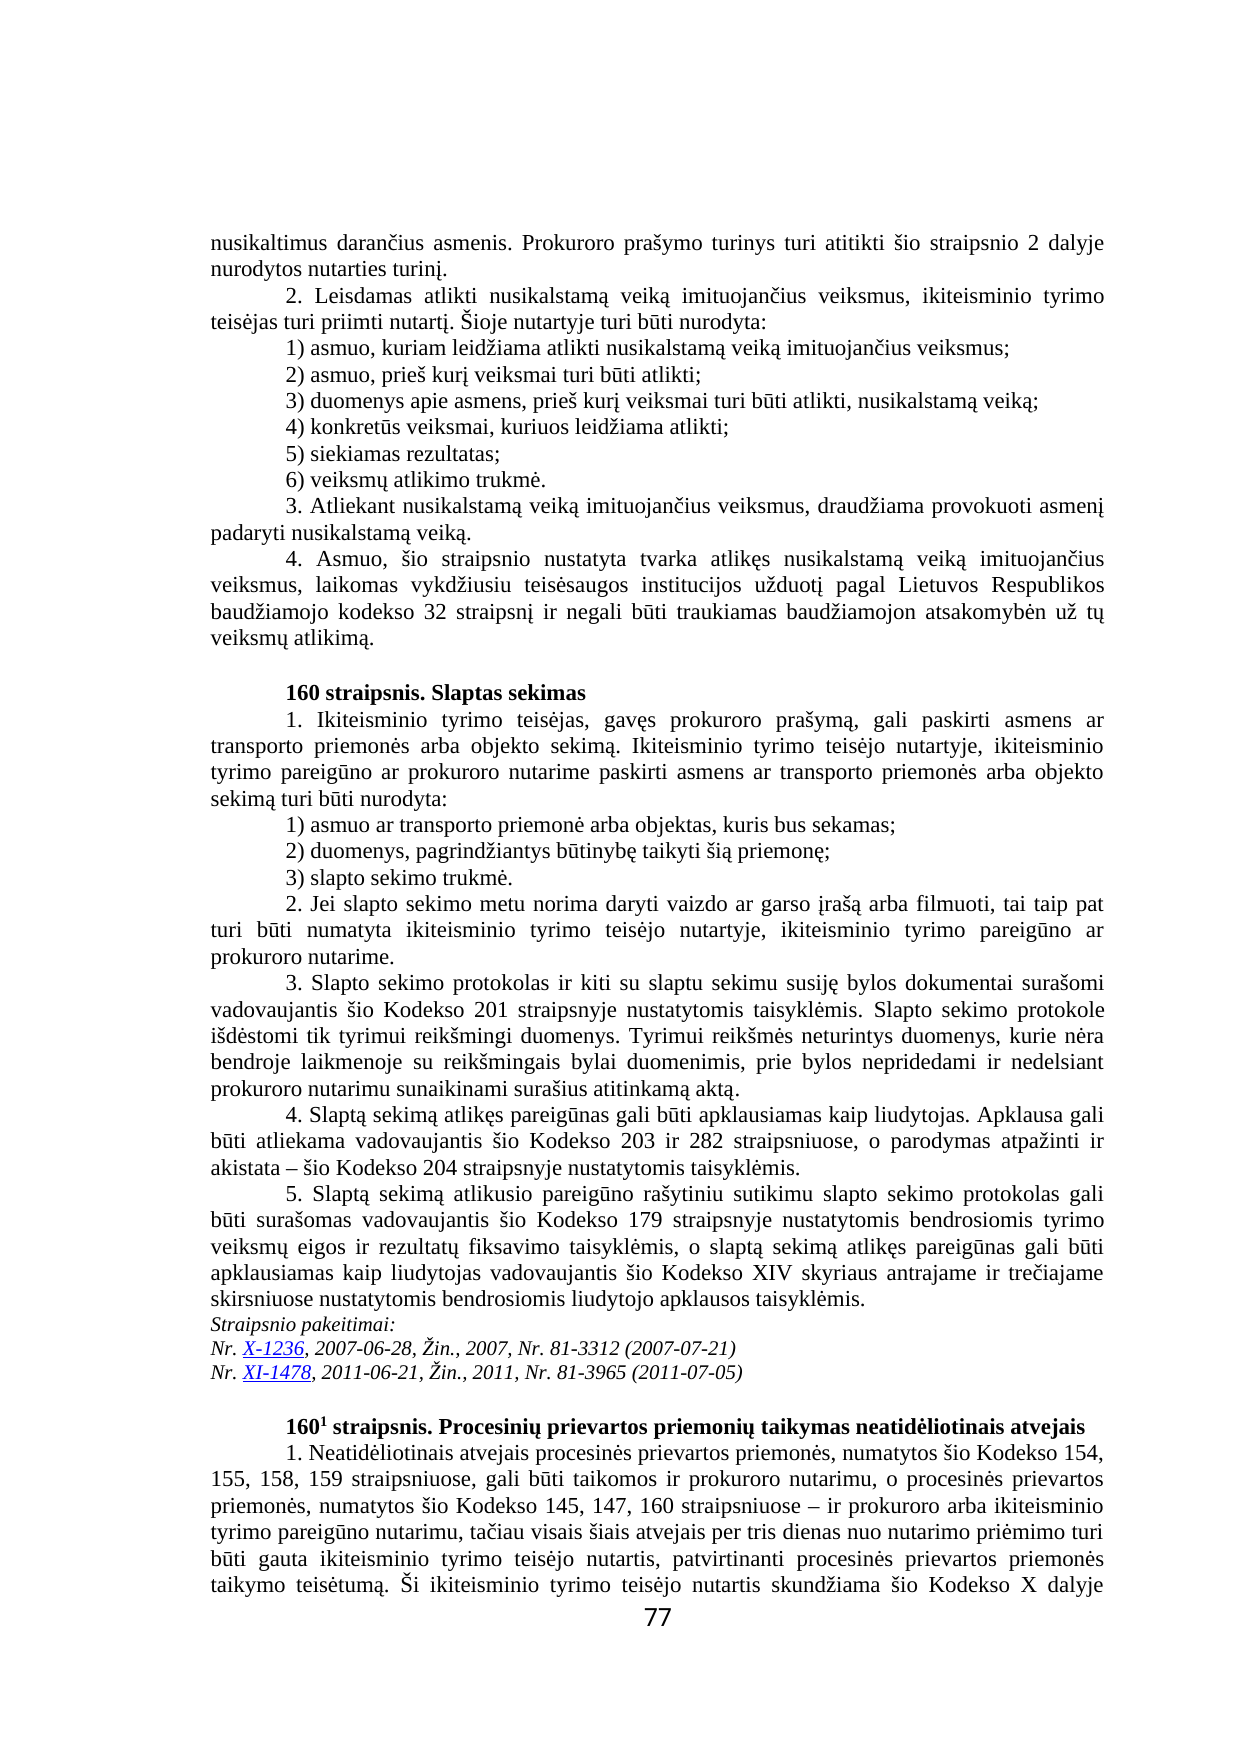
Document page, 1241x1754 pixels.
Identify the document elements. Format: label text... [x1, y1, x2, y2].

text Nr. X-1236, 2007-06-28, Žin., 2007, Nr. 81-3312 (2007-07-21) [210, 1336, 1105, 1360]
text 4. Slaptą sekimą atlikęs pareigūnas gali būti apklausiamas kaip liudytojas. Apklausa gali būti atliekama vadovaujantis šio Kodekso 203 ir 282 straipsniuose, o parodymas atpažinti ir akistata – šio Kodekso 204 straipsnyje nustatytomis taisyklėmis. [210, 1101, 1105, 1180]
text 3) duomenys apie asmens, prieš kurį veiksmai turi būti atlikti, nusikalstamą veiką; [210, 387, 1105, 413]
text Straipsnio pakeitimai: [210, 1312, 1105, 1336]
text 2. Jei slapto sekimo metu norima daryti vaizdo ar garso įrašą arba filmuoti, tai taip pat turi būti numatyta ikiteisminio tyrimo teisėjo nutartyje, ikiteisminio tyrimo pareigūno ar prokuroro nutarime. [210, 890, 1105, 969]
text 5) siekiamas rezultatas; [210, 440, 1105, 466]
text 3) slapto sekimo trukmė. [210, 864, 1105, 890]
text 1. Ikiteisminio tyrimo teisėjas, gavęs prokuroro prašymą, gali paskirti asmens ar transporto priemonės arba objekto sekimą. Ikiteisminio tyrimo teisėjo nutartyje, ikiteisminio tyrimo pareigūno ar prokuroro nutarime paskirti asmens ar transporto priemonės arba objekto sekimą turi būti nurodyta: [210, 706, 1105, 811]
text nusikaltimus darančius asmenis. Prokuroro prašymo turinys turi atitikti šio straipsnio 2 dalyje nurodytos nutarties turinį. [210, 229, 1105, 282]
text Nr. XI-1478, 2011-06-21, Žin., 2011, Nr. 81-3965 (2011-07-05) [210, 1360, 1105, 1384]
text 6) veiksmų atlikimo trukmė. [210, 466, 1105, 492]
text 1) asmuo, kuriam leidžiama atlikti nusikalstamą veiką imituojančius veiksmus; [210, 334, 1105, 361]
text 1. Neatidėliotinais atvejais procesinės prievartos priemonės, numatytos šio Kodekso 154, 155, 158, 159 straipsniuose, gali būti taikomos ir prokuroro nutarimu, o procesinės prievartos priemonės, numatytos šio Kodekso 145, 147, 160 straipsniuose – ir prokuroro arba ikiteisminio tyrimo pareigūno nutarimu, tačiau visais šiais atvejais per tris dienas nuo nutarimo priėmimo turi būti gauta ikiteisminio tyrimo teisėjo nutartis, patvirtinanti procesinės prievartos priemonės taikymo teisėtumą. Ši ikiteisminio tyrimo teisėjo nutartis skundžiama šio Kodekso X dalyje [210, 1439, 1105, 1597]
text 4. Asmuo, šio straipsnio nustatyta tvarka atlikęs nusikalstamą veiką imituojančius veiksmus, laikomas vykdžiusiu teisėsaugos institucijos užduotį pagal Lietuvos Respublikos baudžiamojo kodekso 32 straipsnį ir negali būti traukiamas baudžiamojon atsakomybėn už tų veiksmų atlikimą. [210, 545, 1105, 651]
text 2) duomenys, pagrindžiantys būtinybę taikyti šią priemonę; [210, 837, 1105, 864]
text 160 straipsnis. Slaptas sekimas [210, 679, 1105, 706]
text 2) asmuo, prieš kurį veiksmai turi būti atlikti; [210, 361, 1105, 387]
text 4) konkretūs veiksmai, kuriuos leidžiama atlikti; [210, 413, 1105, 440]
text 2. Leisdamas atlikti nusikalstamą veiką imituojančius veiksmus, ikiteisminio tyrimo teisėjas turi priimti nutartį. Šioje nutartyje turi būti nurodyta: [210, 282, 1105, 334]
text 3. Slapto sekimo protokolas ir kiti su slaptu sekimu susiję bylos dokumentai surašomi vadovaujantis šio Kodekso 201 straipsnyje nustatytomis taisyklėmis. Slapto sekimo protokole išdėstomi tik tyrimui reikšmingi duomenys. Tyrimui reikšmės neturintys duomenys, kurie nėra bendroje laikmenoje su reikšmingais bylai duomenimis, prie bylos nepridedami ir nedelsiant prokuroro nutarimu sunaikinami surašius atitinkamą aktą. [210, 969, 1105, 1101]
text 1) asmuo ar transporto priemonė arba objektas, kuris bus sekamas; [210, 811, 1105, 837]
text 5. Slaptą sekimą atlikusio pareigūno rašytiniu sutikimu slapto sekimo protokolas gali būti surašomas vadovaujantis šio Kodekso 179 straipsnyje nustatytomis bendrosiomis tyrimo veiksmų eigos ir rezultatų fiksavimo taisyklėmis, o slaptą sekimą atlikęs pareigūnas gali būti apklausiamas kaip liudytojas vadovaujantis šio Kodekso XIV skyriaus antrajame ir trečiajame skirsniuose nustatytomis bendrosiomis liudytojo apklausos taisyklėmis. [210, 1180, 1105, 1312]
text 3. Atliekant nusikalstamą veiką imituojančius veiksmus, draudžiama provokuoti asmenį padaryti nusikalstamą veiką. [210, 492, 1105, 545]
text 1601 straipsnis. Procesinių prievartos priemonių taikymas neatidėliotinais atvejais [285, 1413, 1105, 1439]
